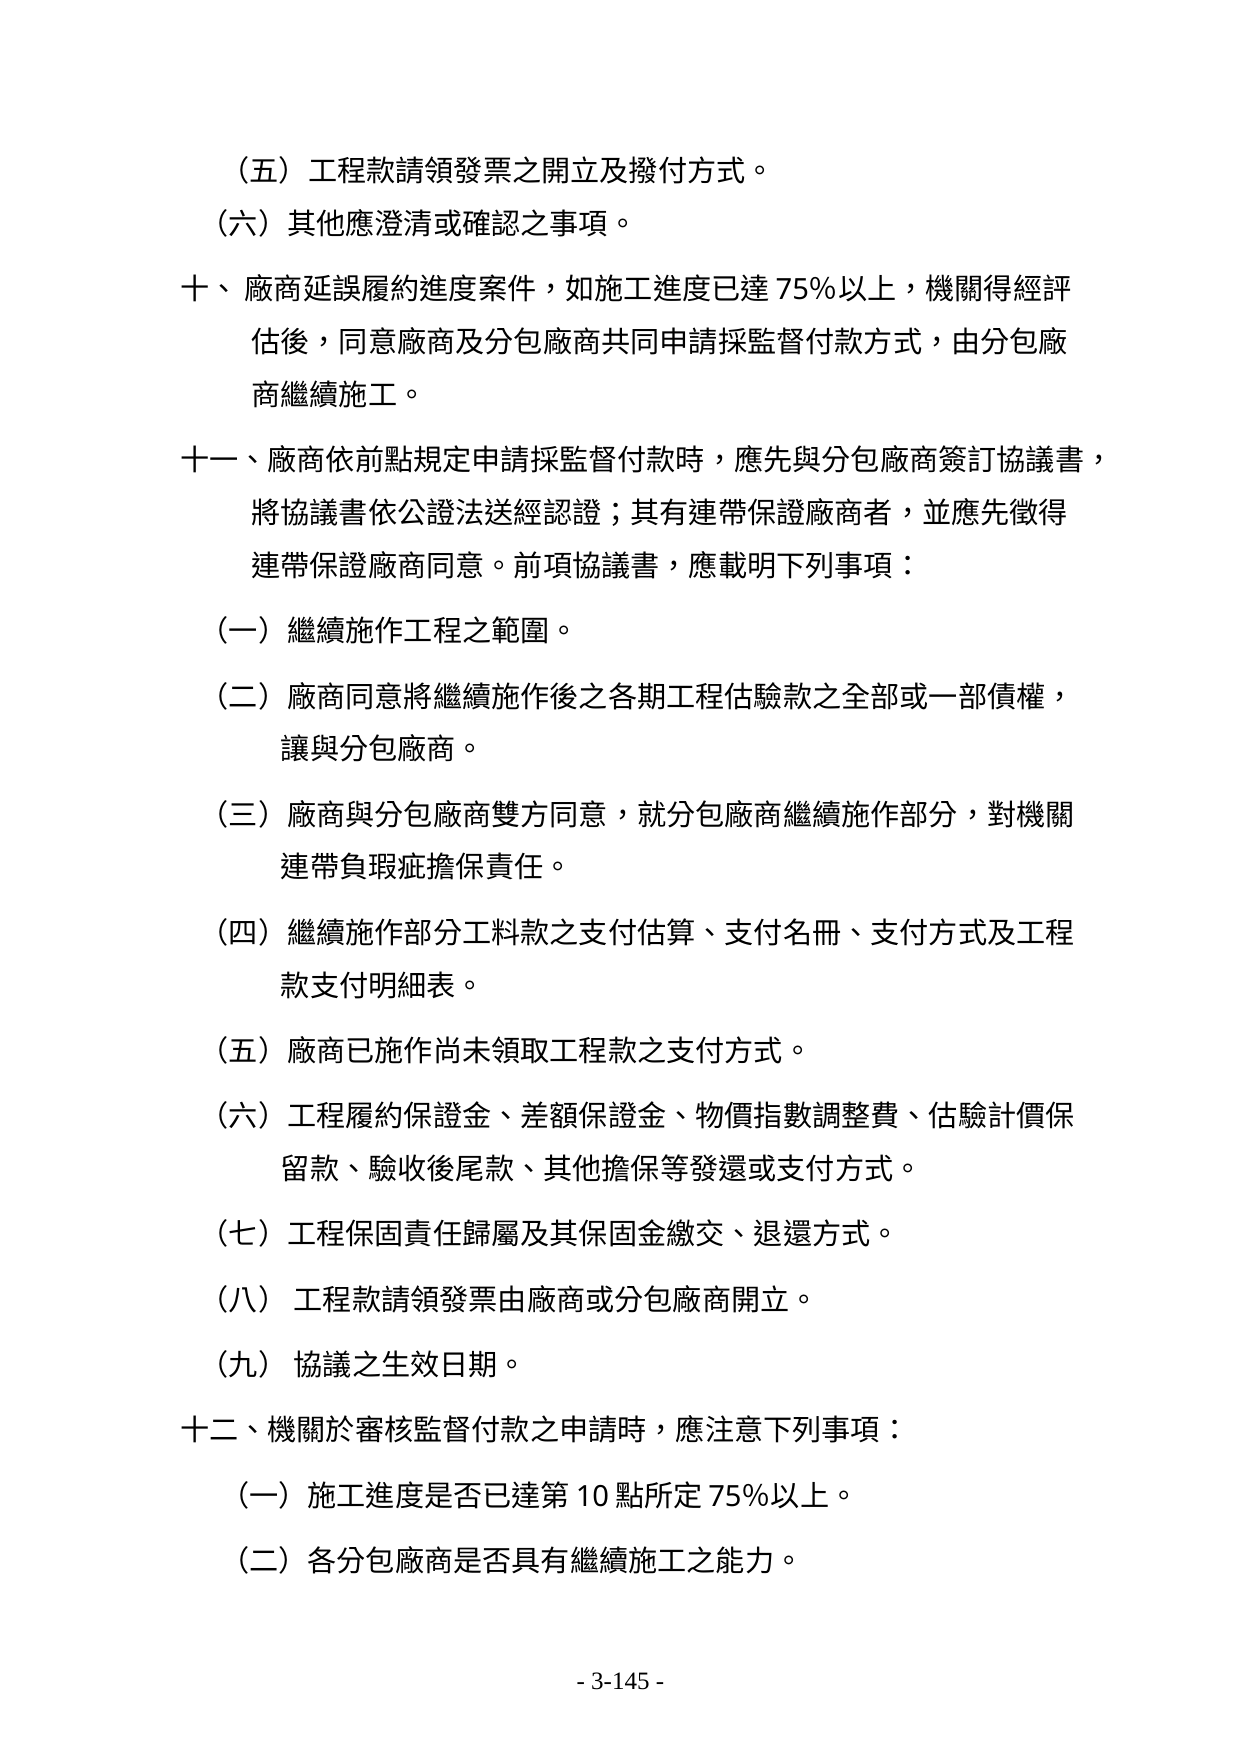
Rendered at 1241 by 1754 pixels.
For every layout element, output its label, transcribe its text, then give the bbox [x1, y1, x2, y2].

text （九） 協議之生效日期。 [199, 1342, 1092, 1384]
text （二）各分包廠商是否具有繼續施工之能力。 [199, 1538, 1092, 1580]
text 十二、機關於審核監督付款之申請時，應注意下列事項： [180, 1407, 1092, 1449]
text （一）繼續施作工程之範圍。 [199, 608, 1092, 650]
text （八） 工程款請領發票由廠商或分包廠商開立。 [199, 1276, 1092, 1318]
text （一）施工進度是否已達第10點所定75％以上。 [199, 1472, 1092, 1514]
text （七）工程保固責任歸屬及其保固金繳交、退還方式。 [199, 1211, 1092, 1253]
text 十一、廠商依前點規定申請採監督付款時，應先與分包廠商簽訂協議書，將協議書依公證法送經認證；其有連帶保證廠商者，並應先徵得連帶保證廠商同意。前項協議書，應載明下列事項： [180, 437, 1092, 585]
text （三）廠商與分包廠商雙方同意，就分包廠商繼續施作部分，對機關連帶負瑕疵擔保責任。 [199, 791, 1092, 886]
text （二）廠商同意將繼續施作後之各期工程估驗款之全部或一部債權，讓與分包廠商。 [199, 673, 1092, 768]
text （五）廠商已施作尚未領取工程款之支付方式。 [199, 1027, 1092, 1070]
text （四）繼續施作部分工料款之支付估算、支付名冊、支付方式及工程款支付明細表。 [199, 909, 1092, 1004]
text （六）工程履約保證金、差額保證金、物價指數調整費、估驗計價保留款、驗收後尾款、其他擔保等發還或支付方式。 [199, 1093, 1092, 1188]
text 十、 廠商延誤履約進度案件，如施工進度已達75％以上，機關得經評估後，同意廠商及分包廠商共同申請採監督付款方式，由分包廠商繼續施工。 [180, 266, 1092, 414]
text （五）工程款請領發票之開立及撥付方式。 （六）其他應澄清或確認之事項。 [199, 148, 1092, 243]
